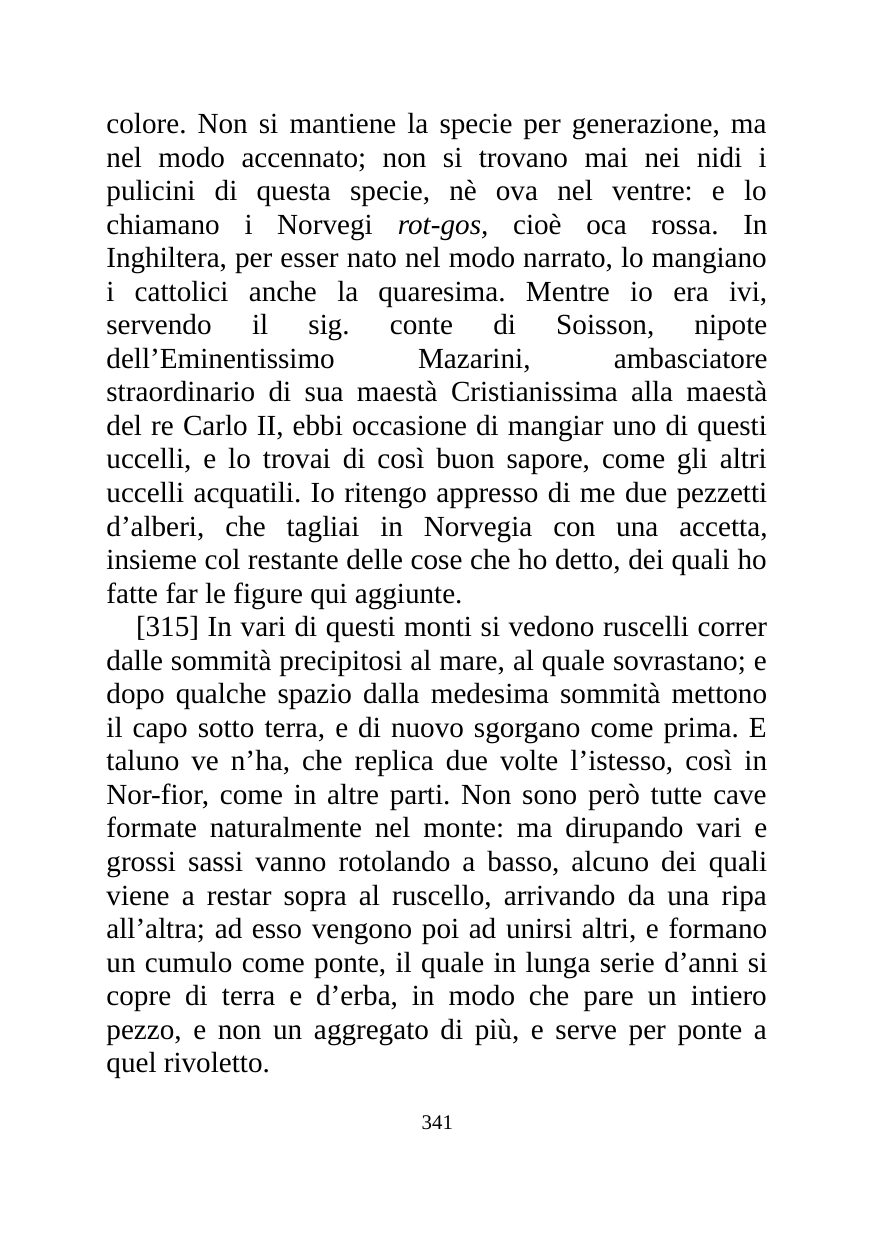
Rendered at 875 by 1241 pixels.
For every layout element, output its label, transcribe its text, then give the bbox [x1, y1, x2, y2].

text colore. Non si mantiene la specie per generazione, ma nel modo accennato; non si trovano mai nei nidi i pulicini di questa specie, nè ova nel ventre: e lo chiamano i Norvegi rot-gos, cioè oca rossa. In Inghiltera, per esser nato nel modo narrato, lo mangiano i cattolici anche la quaresima. Mentre io era ivi, servendo il sig. conte di Soisson, nipote dell’Eminentissimo Mazarini, ambasciatore straordinario di sua maestà Cristianissima alla maestà del re Carlo II, ebbi occasione di mangiar uno di questi uccelli, e lo trovai di così buon sapore, come gli altri uccelli acquatili. Io ritengo appresso di me due pezzetti d’alberi, che tagliai in Norvegia con una accetta, insieme col restante delle cose che ho detto, dei quali ho fatte far le figure qui aggiunte. [106, 106, 768, 609]
text [315] In vari di questi monti si vedono ruscelli correr dalle sommità precipitosi al mare, al quale sovrastano; e dopo qualche spazio dalla medesima sommità mettono il capo sotto terra, e di nuovo sgorgano come prima. E taluno ve n’ha, che replica due volte l’istesso, così in Nor-fior, come in altre parti. Non sono però tutte cave formate naturalmente nel monte: ma dirupando vari e grossi sassi vanno rotolando a basso, alcuno dei quali viene a restar sopra al ruscello, arrivando da una ripa all’altra; ad esso vengono poi ad unirsi altri, e formano un cumulo come ponte, il quale in lunga serie d’anni si copre di terra e d’erba, in modo che pare un intiero pezzo, e non un aggregato di più, e serve per ponte a quel rivoletto. [106, 609, 768, 1079]
